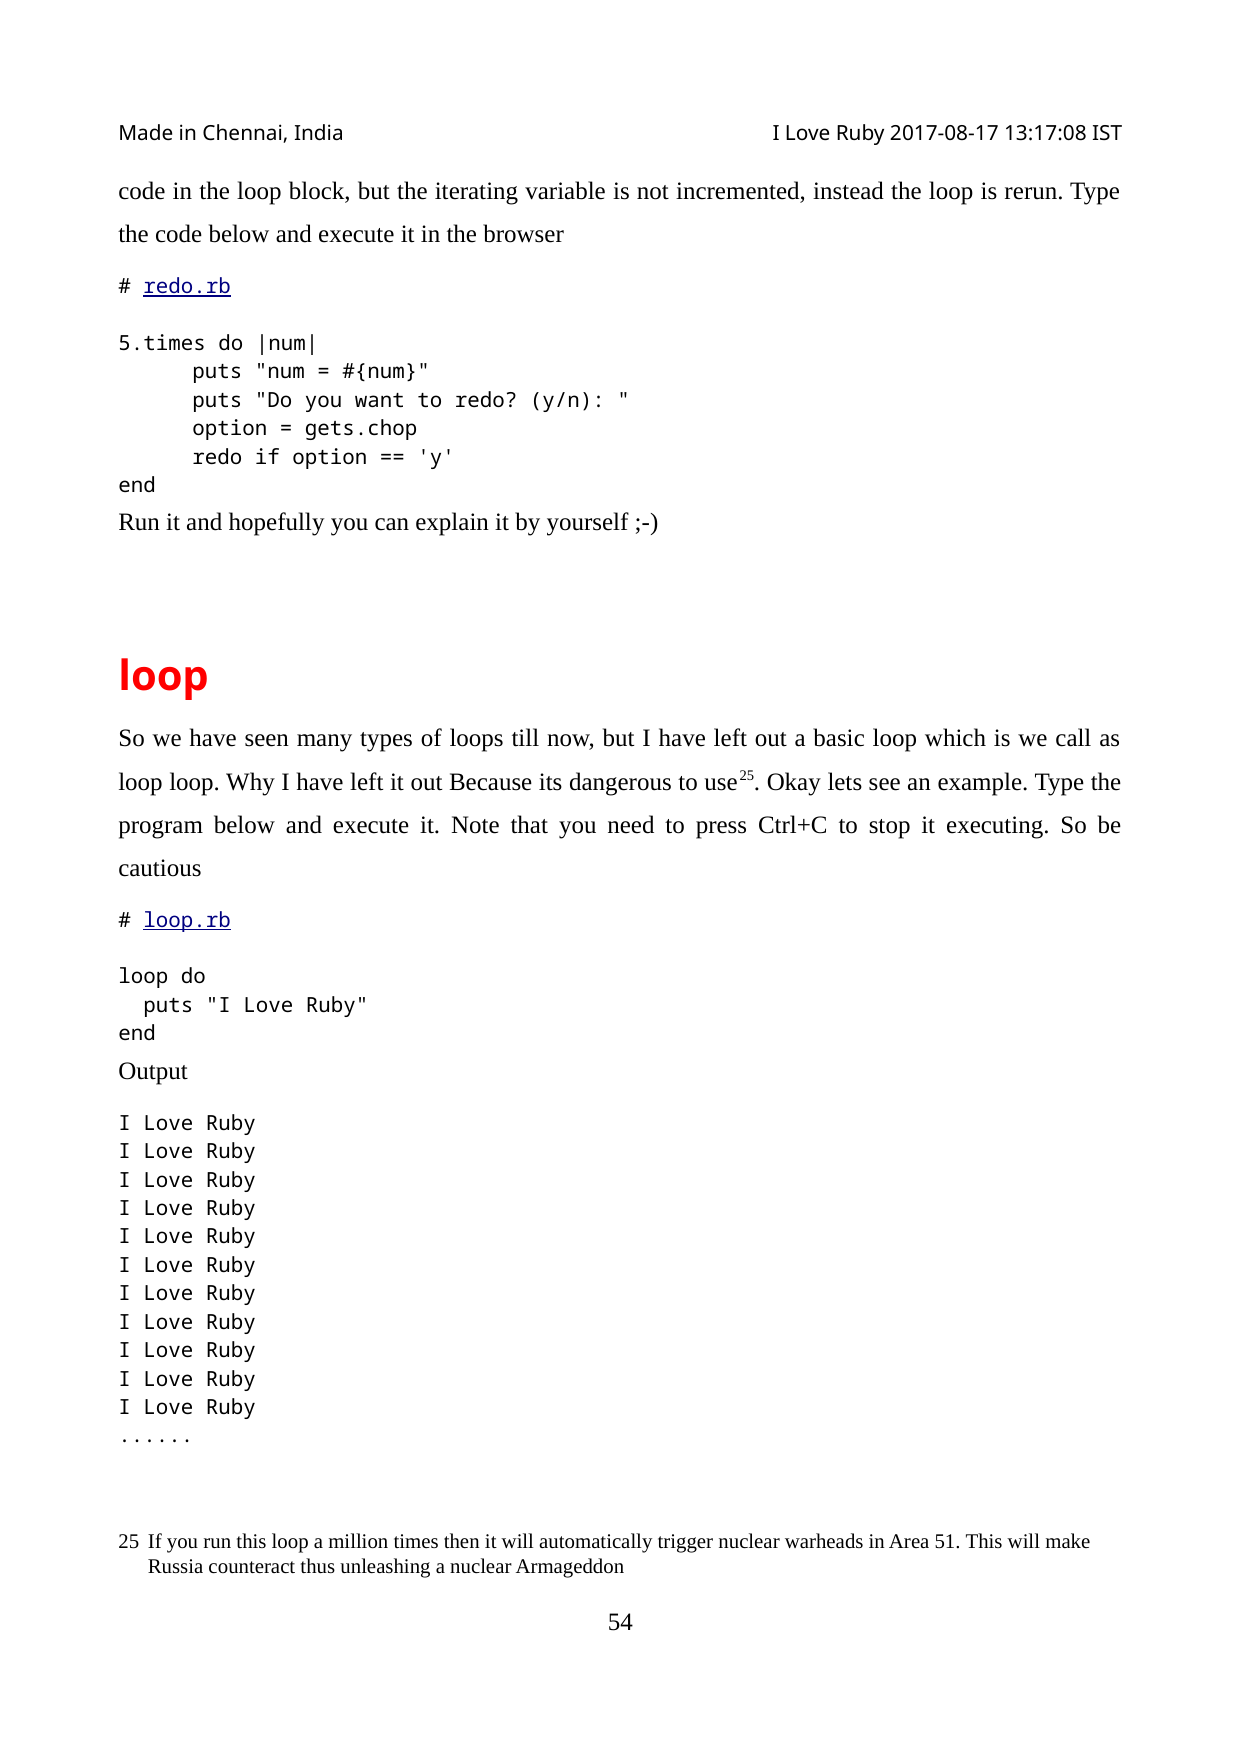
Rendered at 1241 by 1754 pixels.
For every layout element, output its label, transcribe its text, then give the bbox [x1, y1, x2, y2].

text puts "num = #{num}" [118, 356, 1122, 385]
text I Love Ruby [118, 1364, 1122, 1392]
text puts "I Love Ruby" [118, 990, 1122, 1018]
text If you run this loop a million times then it will automatically trigger nuclear warheads in Area 51. This will make Russia counteract thus unleashing a nuclear Armageddon [118, 1529, 1122, 1578]
text I Love Ruby [118, 1222, 1122, 1250]
text Output [118, 1056, 1122, 1084]
text # loop.rb [118, 905, 1122, 933]
text Run it and hopefully you can explain it by yourself ;-) [118, 507, 1122, 536]
text I Love Ruby [118, 1193, 1122, 1222]
text end [118, 470, 1122, 499]
subtitle loop [118, 645, 1122, 702]
text ...... [118, 1421, 1122, 1449]
text I Love Ruby [118, 1307, 1122, 1335]
text I Love Ruby [118, 1136, 1122, 1165]
text 5.times do |num| [118, 328, 1122, 356]
text I Love Ruby [118, 1250, 1122, 1278]
text redo if option == 'y' [118, 442, 1122, 470]
text I Love Ruby [118, 1165, 1122, 1193]
text I Love Ruby [118, 1335, 1122, 1364]
text # redo.rb [118, 271, 1122, 299]
text option = gets.chop [118, 413, 1122, 442]
text loop do [118, 962, 1122, 990]
text I Love Ruby [118, 1278, 1122, 1307]
text puts "Do you want to redo? (y/n): " [118, 385, 1122, 413]
text I Love Ruby [118, 1108, 1122, 1136]
text I Love Ruby [118, 1392, 1122, 1421]
text So we have seen many types of loops till now, but I have left out a basic loop which is we call as loop loop. Why I have left it out Because its dangerous to use. Okay lets see an example. Type the program below and execute it. Note that you need to press Ctrl+C to stop it executing. So be cautious [118, 723, 1122, 882]
text code in the loop block, but the iterating variable is not incremented, instead the loop is rerun. Type the code below and execute it in the browser [118, 176, 1122, 248]
text end [118, 1018, 1122, 1047]
